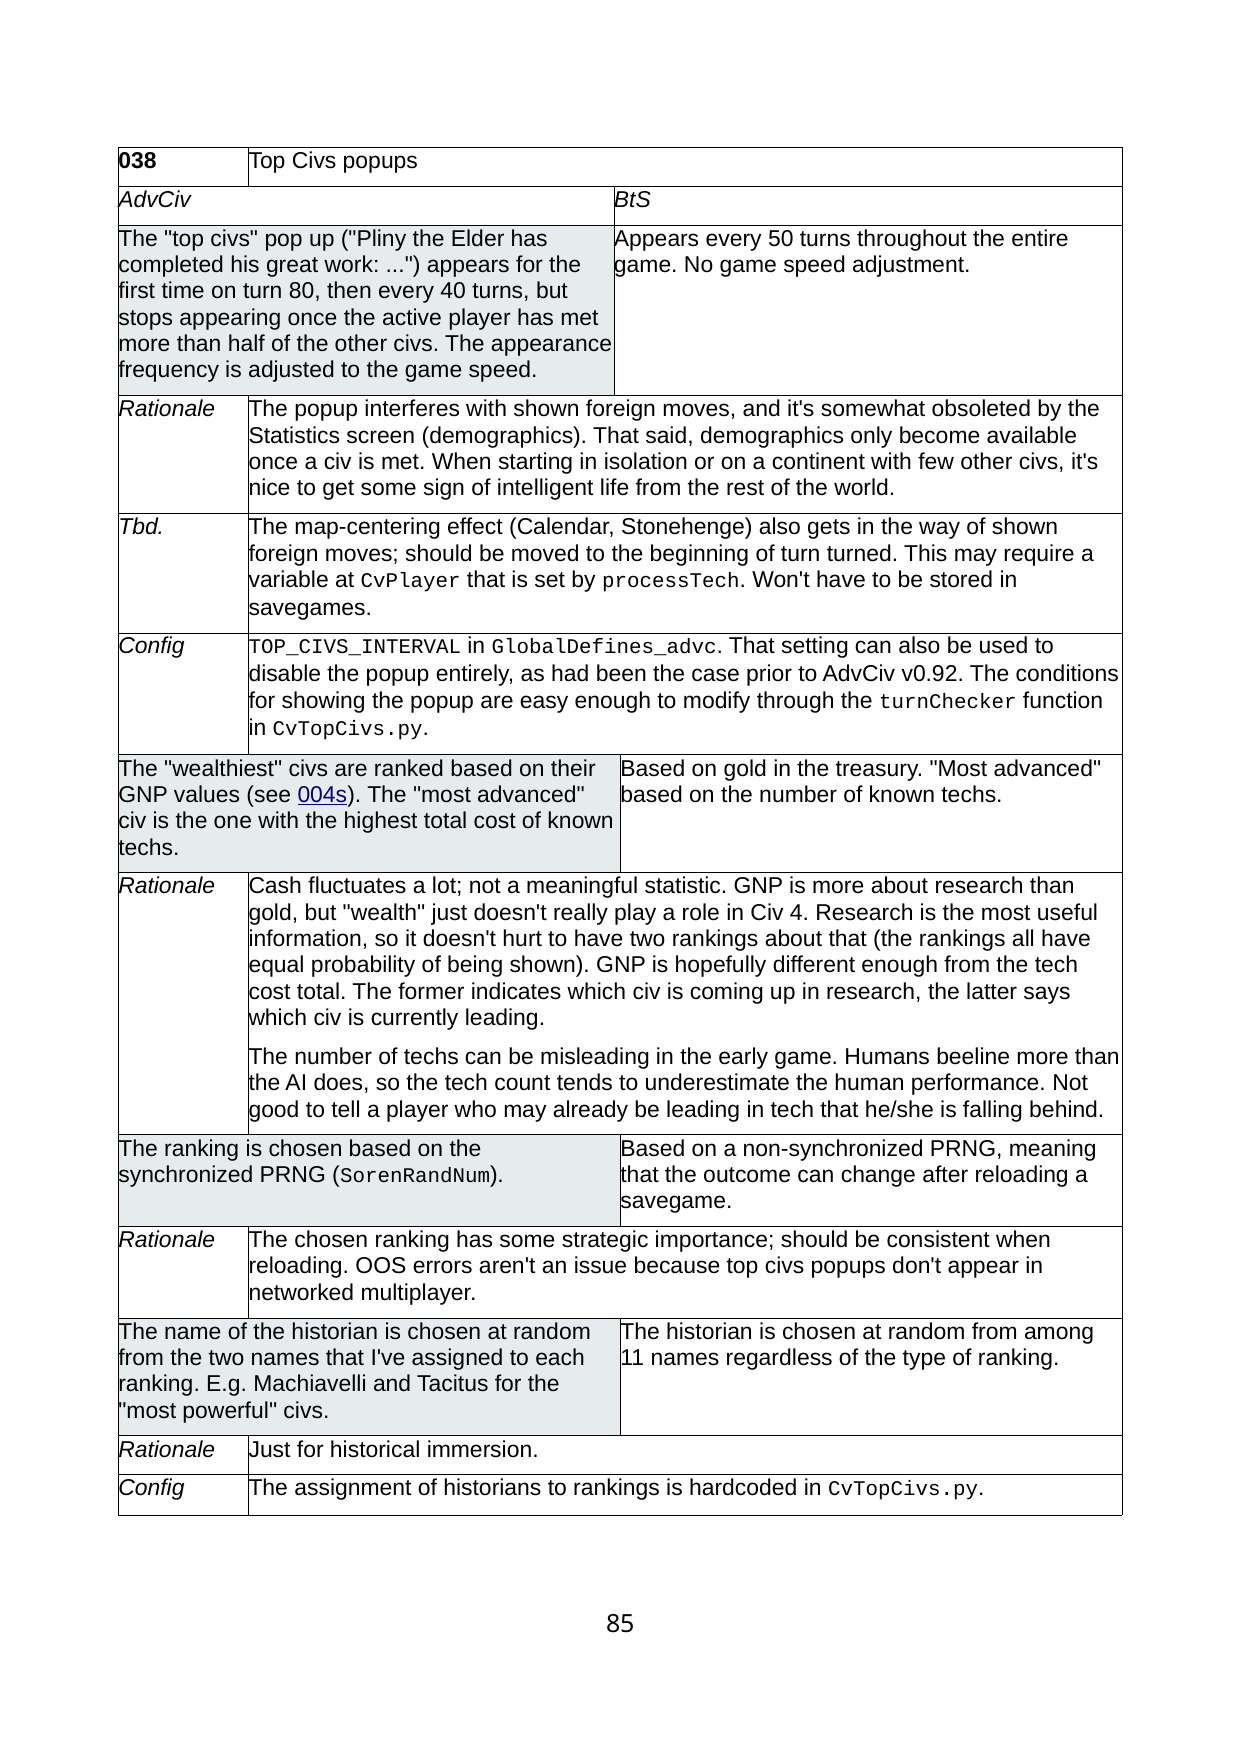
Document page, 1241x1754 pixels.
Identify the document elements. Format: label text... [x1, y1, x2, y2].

table_cell Config [119, 634, 248, 754]
table_cell Rationale [119, 1436, 248, 1474]
table_cell Just for historical immersion. [249, 1436, 1122, 1474]
table_cell Rationale [119, 1227, 248, 1317]
table_cell Rationale [119, 873, 248, 1134]
table_cell Based on gold in the treasury. "Most advanced" based on the number of known techs. [621, 755, 1122, 872]
table_cell The chosen ranking has some strategic importance; should be consistent when reloading. OOS errors aren't an issue because top civs popups don't appear in networked multiplayer. [249, 1227, 1122, 1317]
table_cell Appears every 50 turns throughout the entire game. No game speed adjustment. [615, 226, 1122, 395]
table_cell The "top civs" pop up ("Pliny the Elder has completed his great work: ...") appears for the first time on turn 80, then every 40 turns, but stops appearing once the active player has met more than half of the other civs. The appearance frequency is adjusted to the game speed. [119, 226, 614, 395]
table_cell The ranking is chosen based on the synchronized PRNG (SorenRandNum). [119, 1135, 620, 1226]
table_header Top Civs popups [249, 148, 1122, 186]
table_cell Config [119, 1475, 248, 1514]
table_cell Based on a non-synchronized PRNG, meaning that the outcome can change after reloading a savegame. [621, 1135, 1122, 1226]
table_cell Rationale [119, 396, 248, 513]
table_cell TOP_CIVS_INTERVAL in GlobalDefines_advc. That setting can also be used to disable the popup entirely, as had been the case prior to AdvCiv v0.92. The conditions for showing the popup are easy enough to modify through the turnChecker function in CvTopCivs.py. [249, 634, 1122, 754]
table_cell BtS [615, 187, 1122, 224]
table_cell The popup interferes with shown foreign moves, and it's somewhat obsoleted by the Statistics screen (demographics). That said, demographics only become available once a civ is met. When starting in isolation or on a continent with few other civs, it's nice to get some sign of intelligent life from the rest of the world. [249, 396, 1122, 513]
table_cell The name of the historian is chosen at random from the two names that I've assigned to each ranking. E.g. Machiavelli and Tacitus for the "most powerful" civs. [119, 1319, 620, 1435]
table_cell The historian is chosen at random from among 11 names regardless of the type of ranking. [621, 1319, 1122, 1435]
table_cell AdvCiv [119, 187, 614, 224]
table_cell The "wealthiest" civs are ranked based on their GNP values (see 004s). The "most advanced" civ is the one with the highest total cost of known techs. [119, 755, 620, 872]
table_cell Cash fluctuates a lot; not a meaningful statistic. GNP is more about research than gold, but "wealth" just doesn't really play a role in Civ 4. Research is the most useful information, so it doesn't hurt to have two rankings about that (the rankings all have equal probability of being shown). GNP is hopefully different enough from the tech cost total. The former indicates which civ is coming up in research, the latter says which civ is currently leading. The number of techs can be misleading in the early game. Humans beeline more than the AI does, so the tech count tends to underestimate the human performance. Not good to tell a player who may already be leading in tech that he/she is falling behind. [249, 873, 1122, 1134]
table_header 038 [119, 148, 248, 186]
table_cell The assignment of historians to rankings is hardcoded in CvTopCivs.py. [249, 1475, 1122, 1514]
table_cell Tbd. [119, 514, 248, 632]
table_cell The map-centering effect (Calendar, Stonehenge) also gets in the way of shown foreign moves; should be moved to the beginning of turn turned. This may require a variable at CvPlayer that is set by processTech. Won't have to be stored in savegames. [249, 514, 1122, 632]
